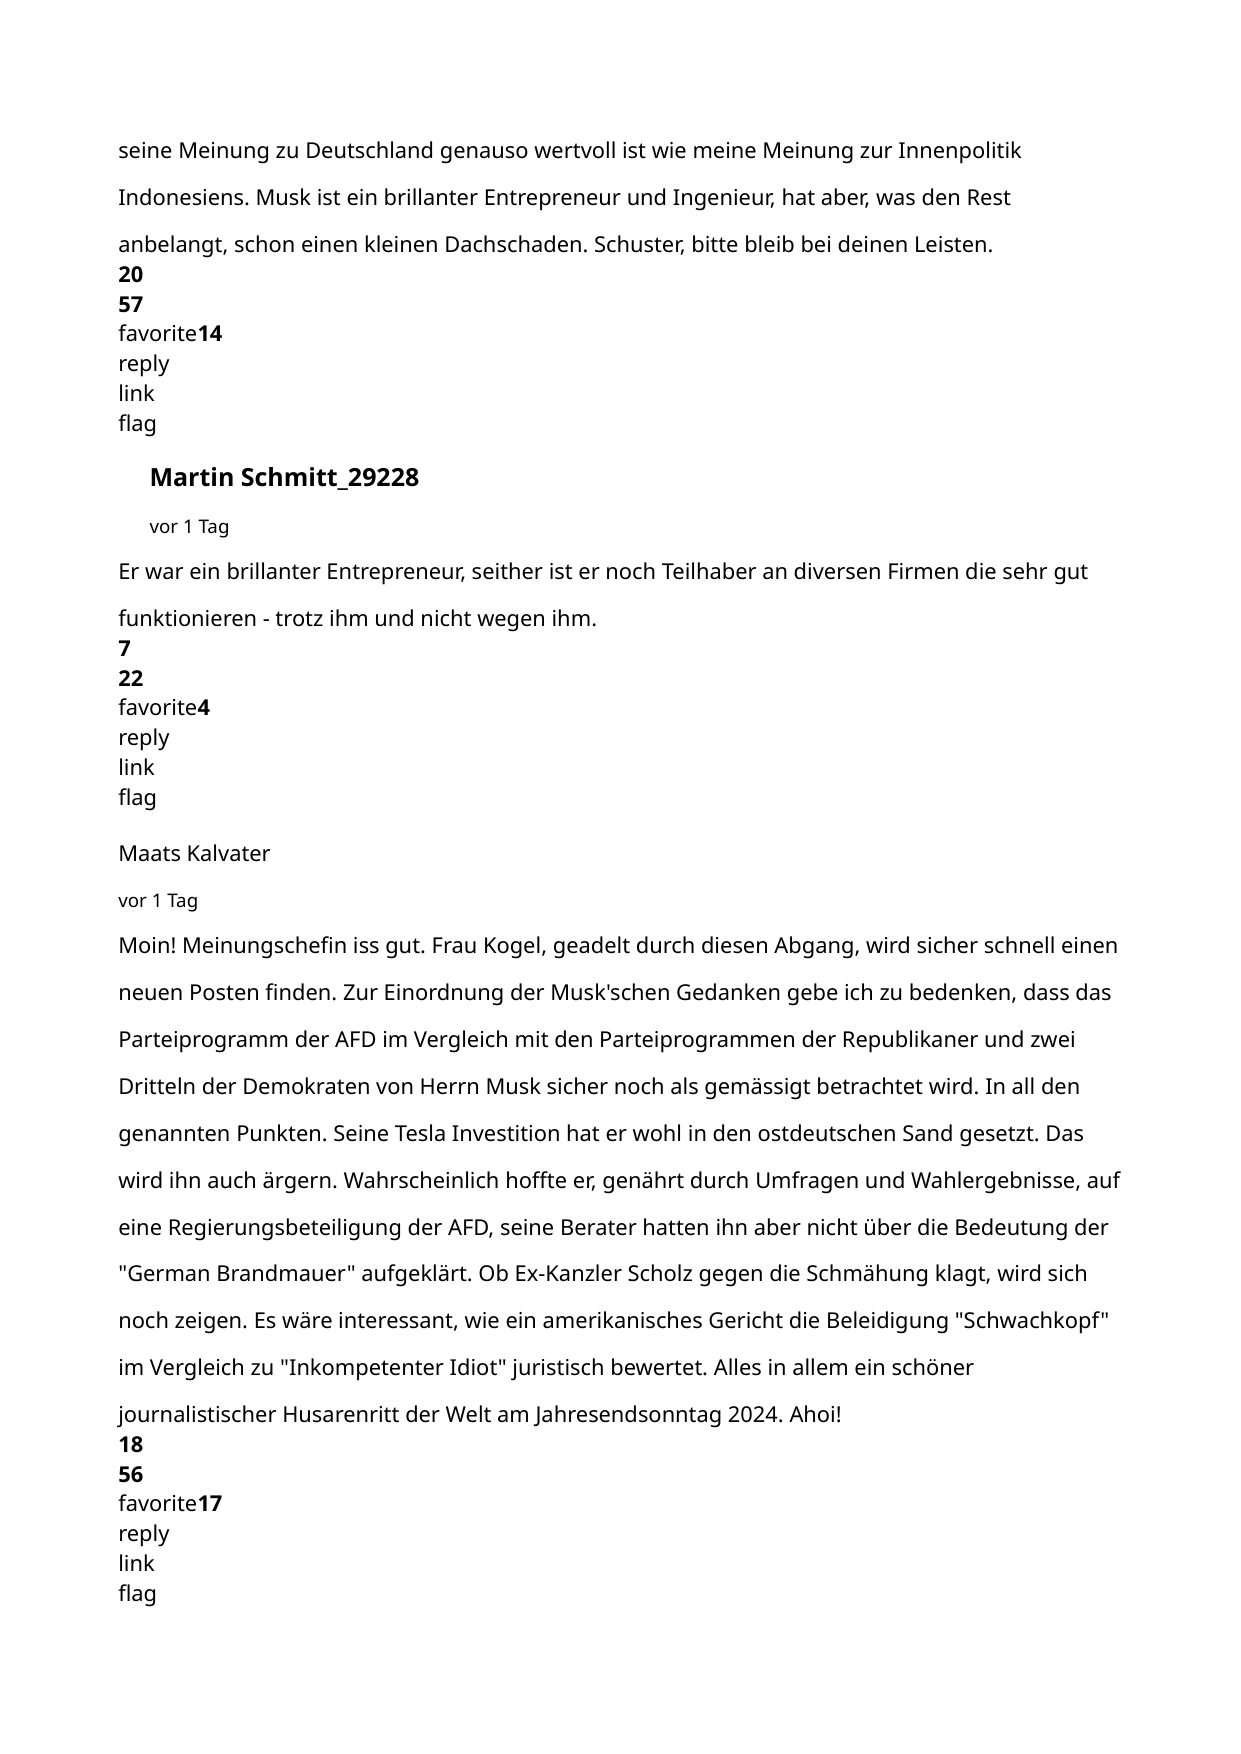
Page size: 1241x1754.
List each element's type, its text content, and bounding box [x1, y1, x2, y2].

text reply [118, 1518, 1122, 1548]
text favorite14 [118, 318, 1122, 348]
text 57 [118, 288, 1122, 318]
text reply [118, 722, 1122, 752]
text reply [118, 348, 1122, 378]
text flag [118, 782, 1122, 812]
text 18 [118, 1429, 1122, 1458]
text Moin! Meinungschefin iss gut. Frau Kogel, geadelt durch diesen Abgang, wird sicher schnell einen neuen Posten finden. Zur Einordnung der Musk'schen Gedanken gebe ich zu bedenken, dass das Parteiprogramm der AFD im Vergleich mit den Parteiprogrammen der Republikaner und zwei Dritteln der Demokraten von Herrn Musk sicher noch als gemässigt betrachtet wird. In all den genannten Punkten. Seine Tesla Investition hat er wohl in den ostdeutschen Sand gesetzt. Das wird ihn auch ärgern. Wahrscheinlich hoffte er, genährt durch Umfragen und Wahlergebnisse, auf eine Regierungsbeteiligung der AFD, seine Berater hatten ihn aber nicht über die Bedeutung der "German Brandmauer" aufgeklärt. Ob Ex-Kanzler Scholz gegen die Schmähung klagt, wird sich noch zeigen. Es wäre interessant, wie ein amerikanisches Gericht die Beleidigung "Schwachkopf" im Vergleich zu "Inkompetenter Idiot" juristisch bewertet. Alles in allem ein schöner journalistischer Husarenritt der Welt am Jahresendsonntag 2024. Ahoi! [118, 913, 1122, 1429]
text link [118, 752, 1122, 782]
text Maats Kalvater [118, 827, 1114, 868]
text 56 [118, 1458, 1122, 1488]
text 20 [118, 259, 1122, 288]
text link [118, 378, 1122, 408]
text vor 1 Tag [149, 509, 1122, 539]
text vor 1 Tag [118, 883, 1122, 913]
text favorite17 [118, 1488, 1122, 1518]
text favorite4 [118, 692, 1122, 722]
text flag [118, 408, 1122, 437]
text Er war ein brillanter Entrepreneur, seither ist er noch Teilhaber an diversen Firmen die sehr gut funktionieren - trotz ihm und nicht wegen ihm. [118, 539, 1122, 633]
text 7 [118, 633, 1122, 663]
text flag [118, 1578, 1122, 1607]
text 22 [118, 663, 1122, 692]
text seine Meinung zu Deutschland genauso wertvoll ist wie meine Meinung zur Innenpolitik Indonesiens. Musk ist ein brillanter Entrepreneur und Ingenieur, hat aber, was den Rest anbelangt, schon einen kleinen Dachschaden. Schuster, bitte bleib bei deinen Leisten. [118, 118, 1122, 259]
text Martin Schmitt_29228 [149, 453, 1114, 494]
text link [118, 1548, 1122, 1578]
